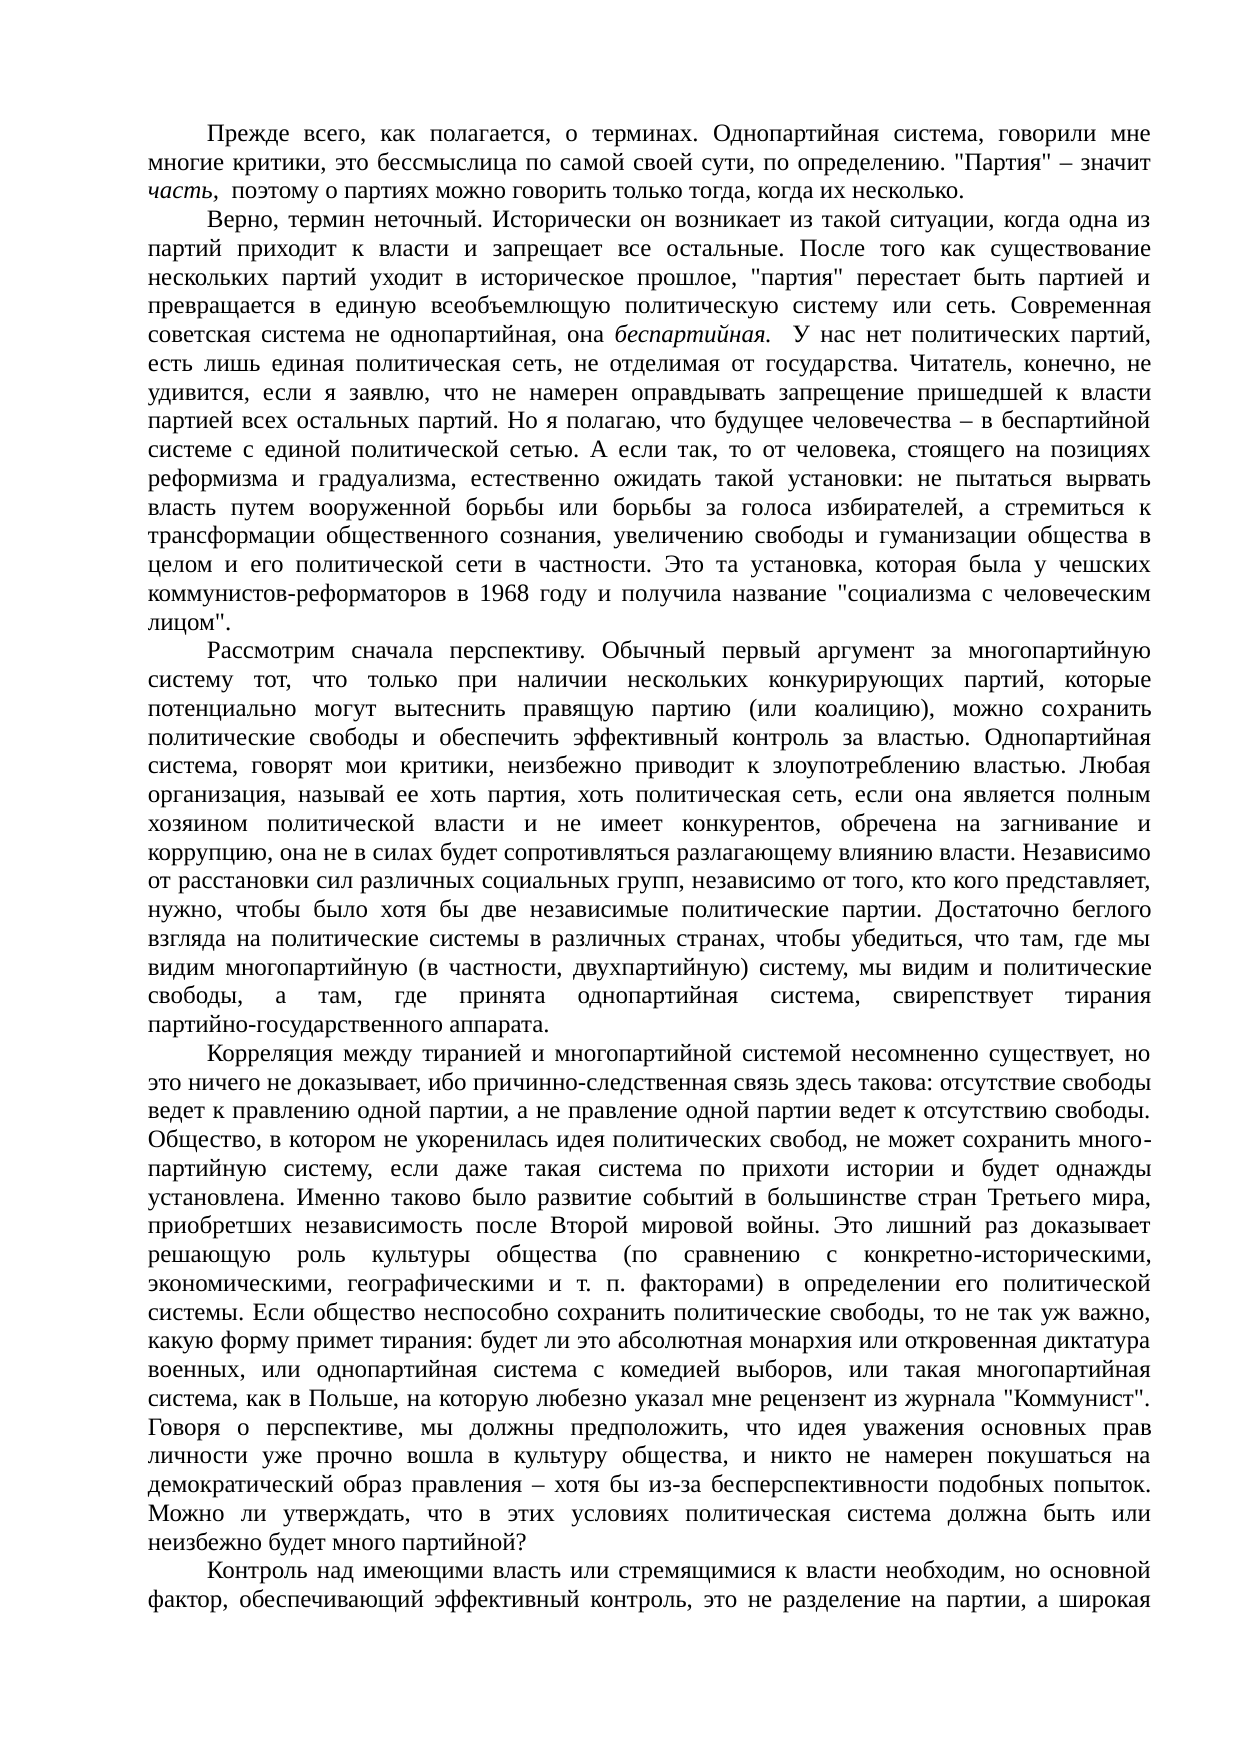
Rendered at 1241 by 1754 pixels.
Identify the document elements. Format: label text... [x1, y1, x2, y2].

text Прежде всего, как полагается, о терминах. Однопартийная система, говорили мне многие критики, это бессмыслица по са­мой своей сути, по определению. "Партия" – значит часть, по­этому о партиях можно говорить только тогда, когда их не­сколько. [148, 118, 1152, 204]
text Рассмотрим сначала перспективу. Обычный первый аргумент за многопартийную систему тот, что только при наличии не­скольких конкурирующих партий, которые потенциально мо­гут вытеснить правящую партию (или коалицию), можно со­хранить политические свободы и обеспечить эффективный контроль за властью. Однопартийная система, говорят мои кри­тики, неизбежно приводит к злоупотреблению властью. Любая организация, называй ее хоть партия, хоть политическая сеть, если она является полным хозяином политической власти и не имеет конкурентов, обречена на загнивание и коррупцию, она не в силах будет сопротивляться разлагающему влиянию власти. Независимо от расстановки сил различных социальных групп, независимо от того, кто кого представляет, нужно, что­бы было хотя бы две независимые политические партии. До­статочно беглого взгляда на политические системы в различных странах, чтобы убедиться, что там, где мы видим многопартий­ную (в частности, двухпартийную) систему, мы видим и поли­тические свободы, а там, где принята однопартийная система, свирепствует тирания партийно‑государственного аппарата. [148, 636, 1152, 1038]
text Контроль над имеющими власть или стремящимися к власти необходим, но основной фактор, обеспечивающий эффективный контроль, это не разделение на партии, а широкая [148, 1556, 1152, 1613]
text Корреляция между тиранией и многопартийной системой несомненно существует, но это ничего не доказывает, ибо при­чинно‑следственная связь здесь такова: отсутствие свободы ведет к правлению одной партии, а не правление одной партии ведет к отсутствию свободы. Общество, в котором не укоре­нилась идея политических свобод, не может сохранить много­партийную систему, если даже такая система по прихоти исто­рии и будет однажды установлена. Именно таково было разви­тие событий в большинстве стран Третьего мира, приобретших независимость после Второй мировой войны. Это лишний раз доказывает решающую роль культуры общества (по сравнению с конкретно‑историческими, экономическими, географическими и т. п. факторами) в определении его политической системы. Если общество неспособно сохранить политические свободы, то не так уж важно, какую форму примет тирания: будет ли это абсолютная монархия или откровенная диктатура военных, или однопартийная система с комедией выборов, или такая многопартийная система, как в Польше, на которую любезно указал мне рецензент из журнала "Коммунист". Говоря о пер­спективе, мы должны предположить, что идея уважения основ­ных прав личности уже прочно вошла в культуру общества, и никто не намерен покушаться на демократический образ прав­ления – хотя бы из‑за бесперспективности подобных попыток. Можно ли утверждать, что в этих условиях политическая система должна быть или неизбежно будет много партийной? [148, 1038, 1152, 1556]
text Верно, термин неточный. Исторически он возникает из такой ситуации, когда одна из партий приходит к власти и запрещает все остальные. После того как существование нескольких пар­тий уходит в историческое прошлое, "партия" перестает быть партией и превращается в единую всеобъемлющую политиче­скую систему или сеть. Современная советская система не одно­партийная, она беспартийная. У нас нет политических партий, есть лишь единая политическая сеть, не отделимая от государ­ства. Читатель, конечно, не удивится, если я заявлю, что не наме­рен оправдывать запрещение пришедшей к власти партией всех остальных партий. Но я полагаю, что будущее человечества – в беспартийной системе с единой политической сетью. А если так, то от человека, стоящего на позициях реформизма и градуализма, естественно ожидать такой установки: не пытаться вырвать власть путем вооруженной борьбы или борьбы за го­лоса избирателей, а стремиться к трансформации общественно­го сознания, увеличению свободы и гуманизации общества в целом и его политической сети в частности. Это та установка, которая была у чешских коммунистов‑реформаторов в 1968 го­ду и получила название "социализма с человеческим лицом". [148, 204, 1152, 636]
